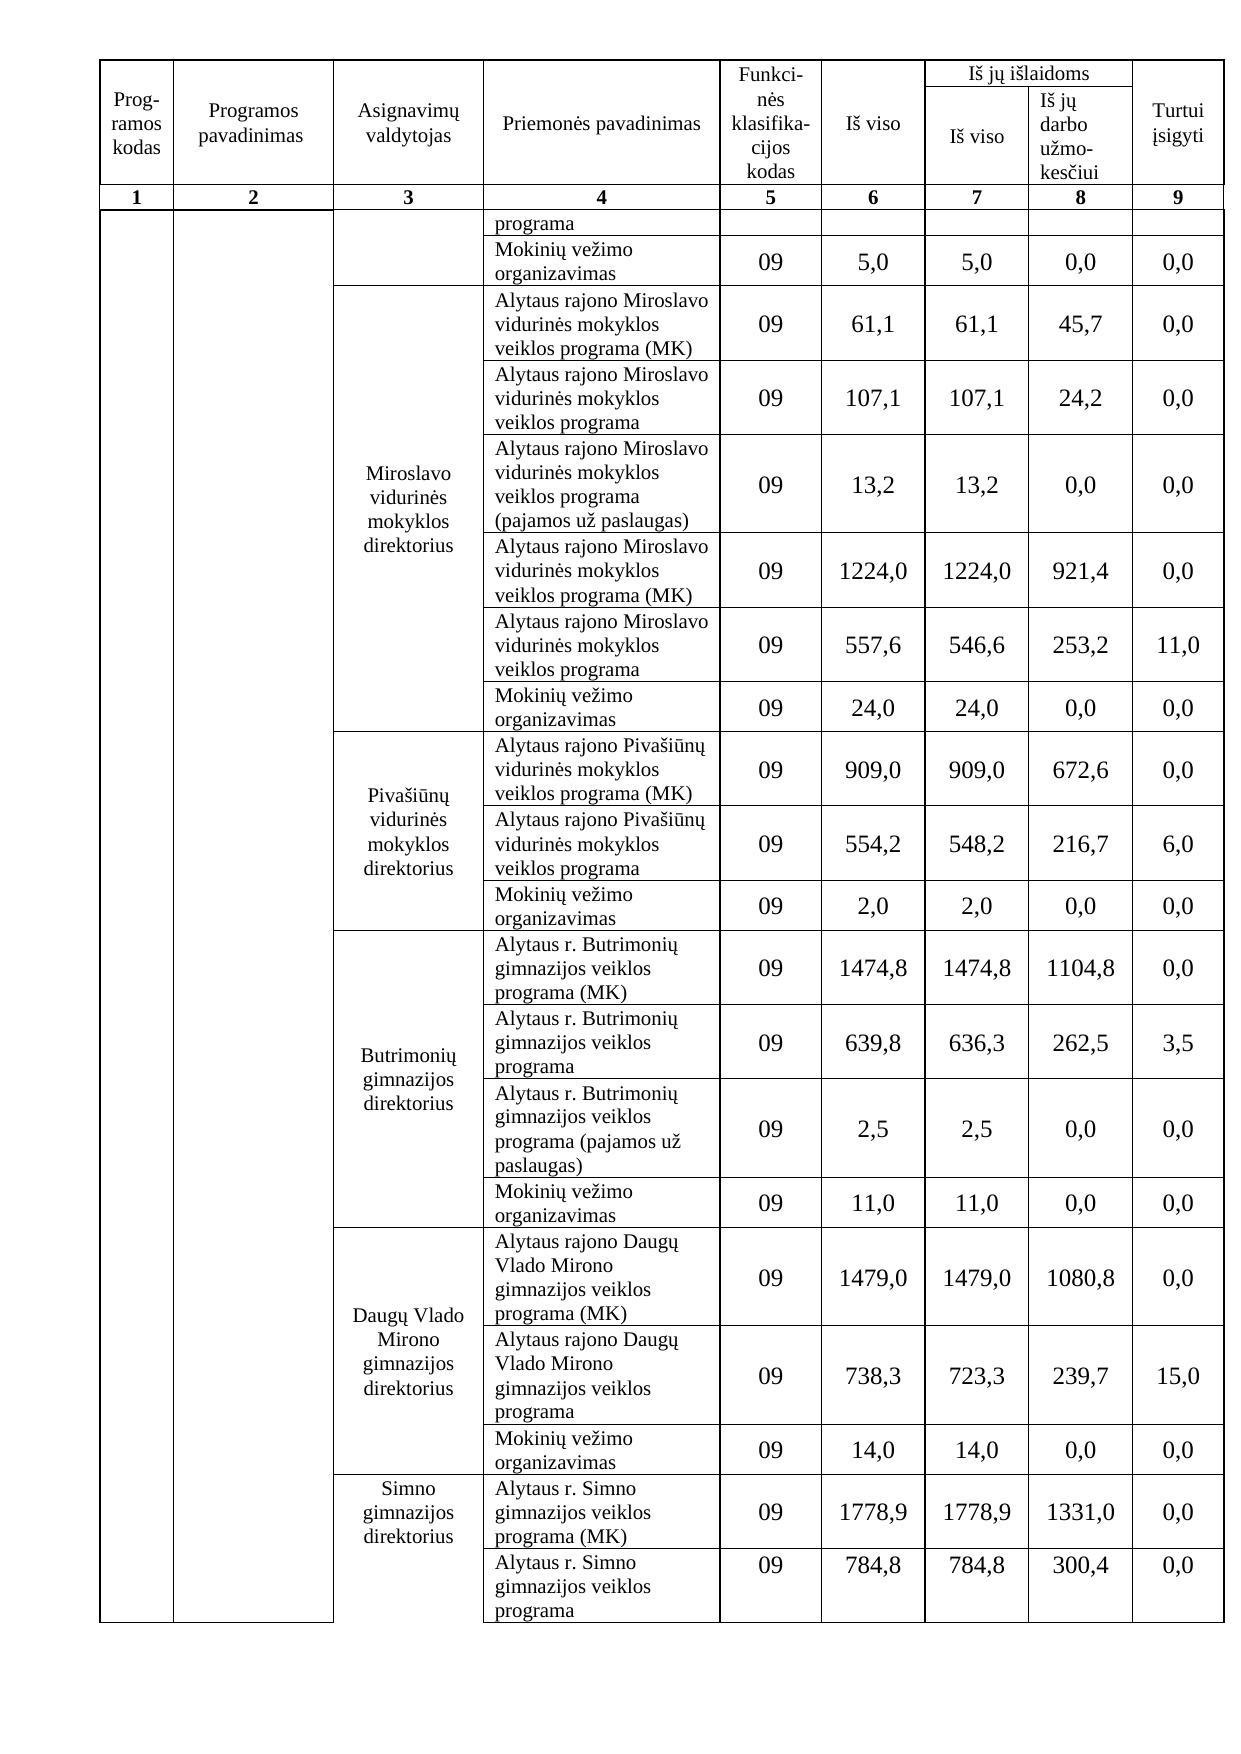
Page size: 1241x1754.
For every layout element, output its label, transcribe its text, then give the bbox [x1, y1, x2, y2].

table_cell 0,0 [1029, 1425, 1132, 1474]
table_cell 1104,8 [1029, 931, 1132, 1004]
table_cell Pivašiūnų vidurinės mokyklos direktorius [334, 732, 483, 930]
table_cell 1224,0 [926, 533, 1028, 607]
table_cell 921,4 [1029, 533, 1132, 607]
table_cell 7 [926, 185, 1028, 209]
table_cell Iš jų darbo užmo-kesčiui [1029, 87, 1132, 184]
table_cell 09 [721, 1425, 821, 1474]
table_cell 09 [721, 732, 821, 805]
table_cell 253,2 [1029, 608, 1132, 681]
table_cell 13,2 [822, 435, 924, 532]
table_cell 554,2 [822, 806, 924, 879]
table_cell 8 [1029, 185, 1132, 209]
table_cell Mokinių vežimo organizavimas [484, 236, 719, 285]
table_cell 0,0 [1133, 1475, 1223, 1548]
table_cell 1331,0 [1029, 1475, 1132, 1548]
table_header Prog-ramos kodas [101, 61, 173, 184]
table_cell [721, 210, 821, 235]
table_cell 107,1 [822, 361, 924, 434]
table_cell Alytaus rajono Miroslavo vidurinės mokyklos veiklos programa [484, 361, 719, 434]
table_cell Mokinių vežimo organizavimas [484, 682, 719, 731]
table_cell 0,0 [1133, 435, 1223, 532]
table_cell 11,0 [926, 1178, 1028, 1227]
table_cell 2,0 [926, 881, 1028, 930]
table_cell [101, 211, 173, 1622]
table_cell 45,7 [1029, 286, 1132, 360]
table_cell 672,6 [1029, 732, 1132, 805]
table_cell 09 [721, 435, 821, 532]
table_cell 546,6 [926, 608, 1028, 681]
table_cell 0,0 [1133, 881, 1223, 930]
table_cell 09 [721, 361, 821, 434]
table_header Iš viso [822, 61, 924, 184]
table_cell 0,0 [1029, 1178, 1132, 1227]
table_cell 09 [721, 1228, 821, 1325]
table_cell 1474,8 [822, 931, 924, 1004]
table_cell 09 [721, 881, 821, 930]
table_header Priemonės pavadinimas [484, 61, 719, 184]
table_cell 6 [822, 185, 924, 209]
table_cell 909,0 [822, 732, 924, 805]
table_cell 14,0 [822, 1425, 924, 1474]
table_cell 639,8 [822, 1005, 924, 1078]
table_cell 24,0 [926, 682, 1028, 731]
table_cell 09 [721, 1005, 821, 1078]
table_header Programos pavadinimas [174, 61, 333, 184]
table_cell 3 [334, 185, 483, 209]
table_cell 1474,8 [926, 931, 1028, 1004]
table_cell Simno gimnazijos direktorius [334, 1475, 483, 1622]
table_cell 0,0 [1029, 682, 1132, 731]
table_cell Alytaus rajono Daugų Vlado Mirono gimnazijos veiklos programa (MK) [484, 1228, 719, 1325]
table_header Asignavimų valdytojas [334, 61, 483, 184]
table_cell Miroslavo vidurinės mokyklos direktorius [334, 286, 483, 731]
table_cell Alytaus rajono Miroslavo vidurinės mokyklos veiklos programa (MK) [484, 533, 719, 607]
table_cell 2,0 [822, 881, 924, 930]
table_cell 09 [721, 533, 821, 607]
table_cell 0,0 [1029, 1079, 1132, 1177]
table_cell 0,0 [1133, 682, 1223, 731]
table_cell 2 [174, 185, 333, 209]
table_cell Butrimonių gimnazijos direktorius [334, 931, 483, 1227]
table_cell 24,0 [822, 682, 924, 731]
table_header Funkci-nės klasifika-cijos kodas [721, 61, 821, 184]
table_cell Alytaus r. Simno gimnazijos veiklos programa [484, 1549, 719, 1622]
table_cell Alytaus r. Simno gimnazijos veiklos programa (MK) [484, 1475, 719, 1548]
table_cell 09 [721, 1079, 821, 1177]
table_cell [334, 210, 483, 285]
table_cell 738,3 [822, 1326, 924, 1423]
table_cell 09 [721, 682, 821, 731]
table_cell 9 [1133, 185, 1223, 209]
table_cell 216,7 [1029, 806, 1132, 879]
table_cell 1479,0 [822, 1228, 924, 1325]
table_cell Alytaus rajono Daugų Vlado Mirono gimnazijos veiklos programa [484, 1326, 719, 1423]
table_cell 0,0 [1133, 1228, 1223, 1325]
table_cell 1080,8 [1029, 1228, 1132, 1325]
table_cell 909,0 [926, 732, 1028, 805]
table_cell 2,5 [926, 1079, 1028, 1177]
table_header Iš jų išlaidoms [926, 61, 1132, 86]
table_header Turtui įsigyti [1133, 61, 1223, 184]
table_cell programa [484, 210, 719, 235]
table_cell 5,0 [926, 236, 1028, 285]
table_cell 09 [721, 931, 821, 1004]
table_cell 784,8 [822, 1549, 924, 1622]
table_cell 0,0 [1133, 1178, 1223, 1227]
table_cell 1 [100, 185, 173, 209]
table_cell 300,4 [1029, 1549, 1132, 1622]
table_cell 09 [721, 236, 821, 285]
table_cell Daugų Vlado Mirono gimnazijos direktorius [334, 1228, 483, 1474]
table_cell Mokinių vežimo organizavimas [484, 1178, 719, 1227]
table_cell [1133, 210, 1223, 235]
table_cell 14,0 [926, 1425, 1028, 1474]
table_cell 1479,0 [926, 1228, 1028, 1325]
table_cell [174, 211, 333, 1622]
table_cell 11,0 [822, 1178, 924, 1227]
table_cell 239,7 [1029, 1326, 1132, 1423]
table_cell 2,5 [822, 1079, 924, 1177]
table_cell 5,0 [822, 236, 924, 285]
table_cell 0,0 [1133, 236, 1223, 285]
table_cell Alytaus r. Butrimonių gimnazijos veiklos programa (MK) [484, 931, 719, 1004]
table_cell 3,5 [1133, 1005, 1223, 1078]
table_cell 262,5 [1029, 1005, 1132, 1078]
table_cell Mokinių vežimo organizavimas [484, 1425, 719, 1474]
table_cell 636,3 [926, 1005, 1028, 1078]
table_cell 13,2 [926, 435, 1028, 532]
table_cell 1778,9 [926, 1475, 1028, 1548]
table_cell 548,2 [926, 806, 1028, 879]
table_cell 0,0 [1133, 533, 1223, 607]
table_cell 1778,9 [822, 1475, 924, 1548]
table_cell 09 [721, 1475, 821, 1548]
table_cell 5 [721, 185, 821, 209]
table_cell 0,0 [1133, 286, 1223, 360]
table_cell 61,1 [822, 286, 924, 360]
table_cell 0,0 [1029, 236, 1132, 285]
table_cell 0,0 [1029, 881, 1132, 930]
table_cell Alytaus r. Butrimonių gimnazijos veiklos programa [484, 1005, 719, 1078]
table_cell 107,1 [926, 361, 1028, 434]
table_cell [1029, 210, 1132, 235]
table_cell 0,0 [1133, 1425, 1223, 1474]
table_cell [926, 210, 1028, 235]
table_cell 0,0 [1133, 1079, 1223, 1177]
table_cell Iš viso [926, 87, 1028, 184]
table_cell 0,0 [1029, 435, 1132, 532]
table_cell 0,0 [1133, 931, 1223, 1004]
table_cell 557,6 [822, 608, 924, 681]
table_cell 1224,0 [822, 533, 924, 607]
table_cell 11,0 [1133, 608, 1223, 681]
table_cell Alytaus rajono Pivašiūnų vidurinės mokyklos veiklos programa [484, 806, 719, 879]
table_cell 09 [721, 806, 821, 879]
table_cell Mokinių vežimo organizavimas [484, 881, 719, 930]
table_cell 09 [721, 1549, 821, 1622]
table_cell Alytaus r. Butrimonių gimnazijos veiklos programa (pajamos už paslaugas) [484, 1079, 719, 1177]
table_cell 09 [721, 286, 821, 360]
table_cell Alytaus rajono Pivašiūnų vidurinės mokyklos veiklos programa (MK) [484, 732, 719, 805]
table_cell 0,0 [1133, 1549, 1223, 1622]
table_cell 24,2 [1029, 361, 1132, 434]
table_cell 09 [721, 1326, 821, 1423]
table_cell 723,3 [926, 1326, 1028, 1423]
table_cell Alytaus rajono Miroslavo vidurinės mokyklos veiklos programa [484, 608, 719, 681]
table_cell [822, 210, 924, 235]
table_cell 0,0 [1133, 732, 1223, 805]
table_cell 784,8 [926, 1549, 1028, 1622]
table_cell 6,0 [1133, 806, 1223, 879]
table_cell Alytaus rajono Miroslavo vidurinės mokyklos veiklos programa (pajamos už paslaugas) [484, 435, 719, 532]
table_cell 09 [721, 608, 821, 681]
table_cell 0,0 [1133, 361, 1223, 434]
table_cell 4 [484, 185, 719, 209]
table_cell 09 [721, 1178, 821, 1227]
table_cell 61,1 [926, 286, 1028, 360]
table_cell 15,0 [1133, 1326, 1223, 1423]
table_cell Alytaus rajono Miroslavo vidurinės mokyklos veiklos programa (MK) [484, 286, 719, 360]
